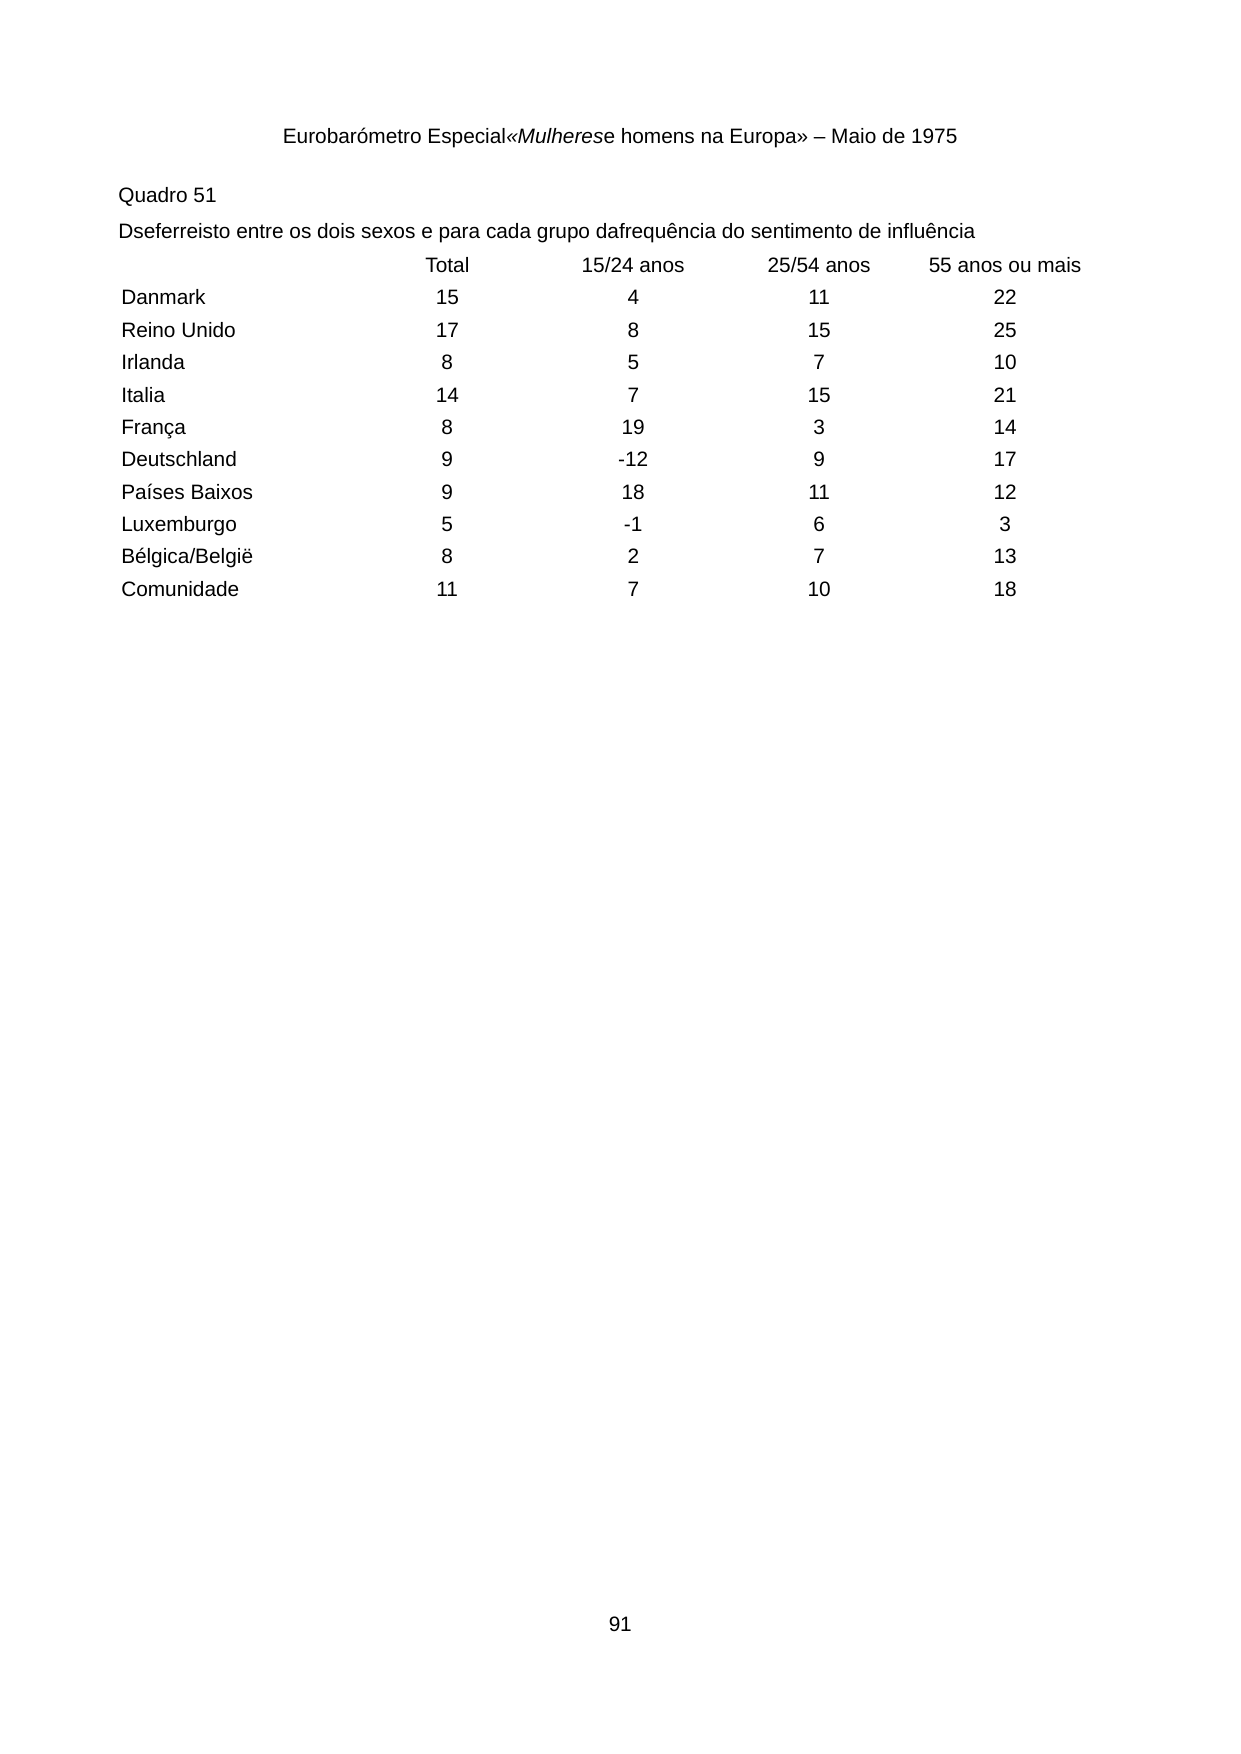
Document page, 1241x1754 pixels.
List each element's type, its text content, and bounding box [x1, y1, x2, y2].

table_cell 22 [912, 281, 1098, 313]
table_cell 25 [912, 314, 1098, 346]
table_cell 11 [726, 475, 912, 508]
table_cell 3 [726, 411, 912, 443]
table_cell 8 [354, 540, 540, 573]
table_cell 7 [726, 540, 912, 573]
table_cell Reino Unido [118, 314, 354, 346]
table_cell -1 [540, 508, 726, 540]
table_cell 4 [540, 281, 726, 313]
table_cell 8 [354, 411, 540, 443]
table_cell 5 [540, 346, 726, 378]
table_cell 8 [354, 346, 540, 378]
table_cell Comunidade [118, 573, 354, 605]
table_cell 17 [912, 443, 1098, 475]
table_cell 15 [726, 378, 912, 411]
table_cell 17 [354, 314, 540, 346]
table_cell 9 [354, 475, 540, 508]
table_cell 2 [540, 540, 726, 573]
table_cell Danmark [118, 281, 354, 313]
table_cell 10 [912, 346, 1098, 378]
table_cell 12 [912, 475, 1098, 508]
table_cell 7 [726, 346, 912, 378]
table_header 55 anos ou mais [912, 249, 1098, 281]
table_header [118, 249, 354, 281]
table_cell 15 [354, 281, 540, 313]
table_cell Luxemburgo [118, 508, 354, 540]
table_cell 9 [354, 443, 540, 475]
table_cell 19 [540, 411, 726, 443]
table_cell 18 [912, 573, 1098, 605]
table_cell 14 [912, 411, 1098, 443]
table_cell Países Baixos [118, 475, 354, 508]
table_cell 7 [540, 573, 726, 605]
table_cell 21 [912, 378, 1098, 411]
table_cell 13 [912, 540, 1098, 573]
table_cell 10 [726, 573, 912, 605]
table_cell 15 [726, 314, 912, 346]
table_cell França [118, 411, 354, 443]
table_cell 5 [354, 508, 540, 540]
table_cell 8 [540, 314, 726, 346]
table_cell 18 [540, 475, 726, 508]
table_cell -12 [540, 443, 726, 475]
table_header 15/24 anos [540, 249, 726, 281]
table_header 25/54 anos [726, 249, 912, 281]
text Quadro 51 [118, 183, 1122, 207]
table_cell Italia [118, 378, 354, 411]
table_cell Irlanda [118, 346, 354, 378]
table_cell 7 [540, 378, 726, 411]
table_cell 14 [354, 378, 540, 411]
table_header Total [354, 249, 540, 281]
table_cell 9 [726, 443, 912, 475]
text Dseferreisto entre os dois sexos e para cada grupo dafrequência do sentimento de influência [118, 219, 1122, 243]
table_cell 3 [912, 508, 1098, 540]
table_cell 11 [726, 281, 912, 313]
table_cell Deutschland [118, 443, 354, 475]
table_cell 11 [354, 573, 540, 605]
table_cell Bélgica/België [118, 540, 354, 573]
table_cell 6 [726, 508, 912, 540]
